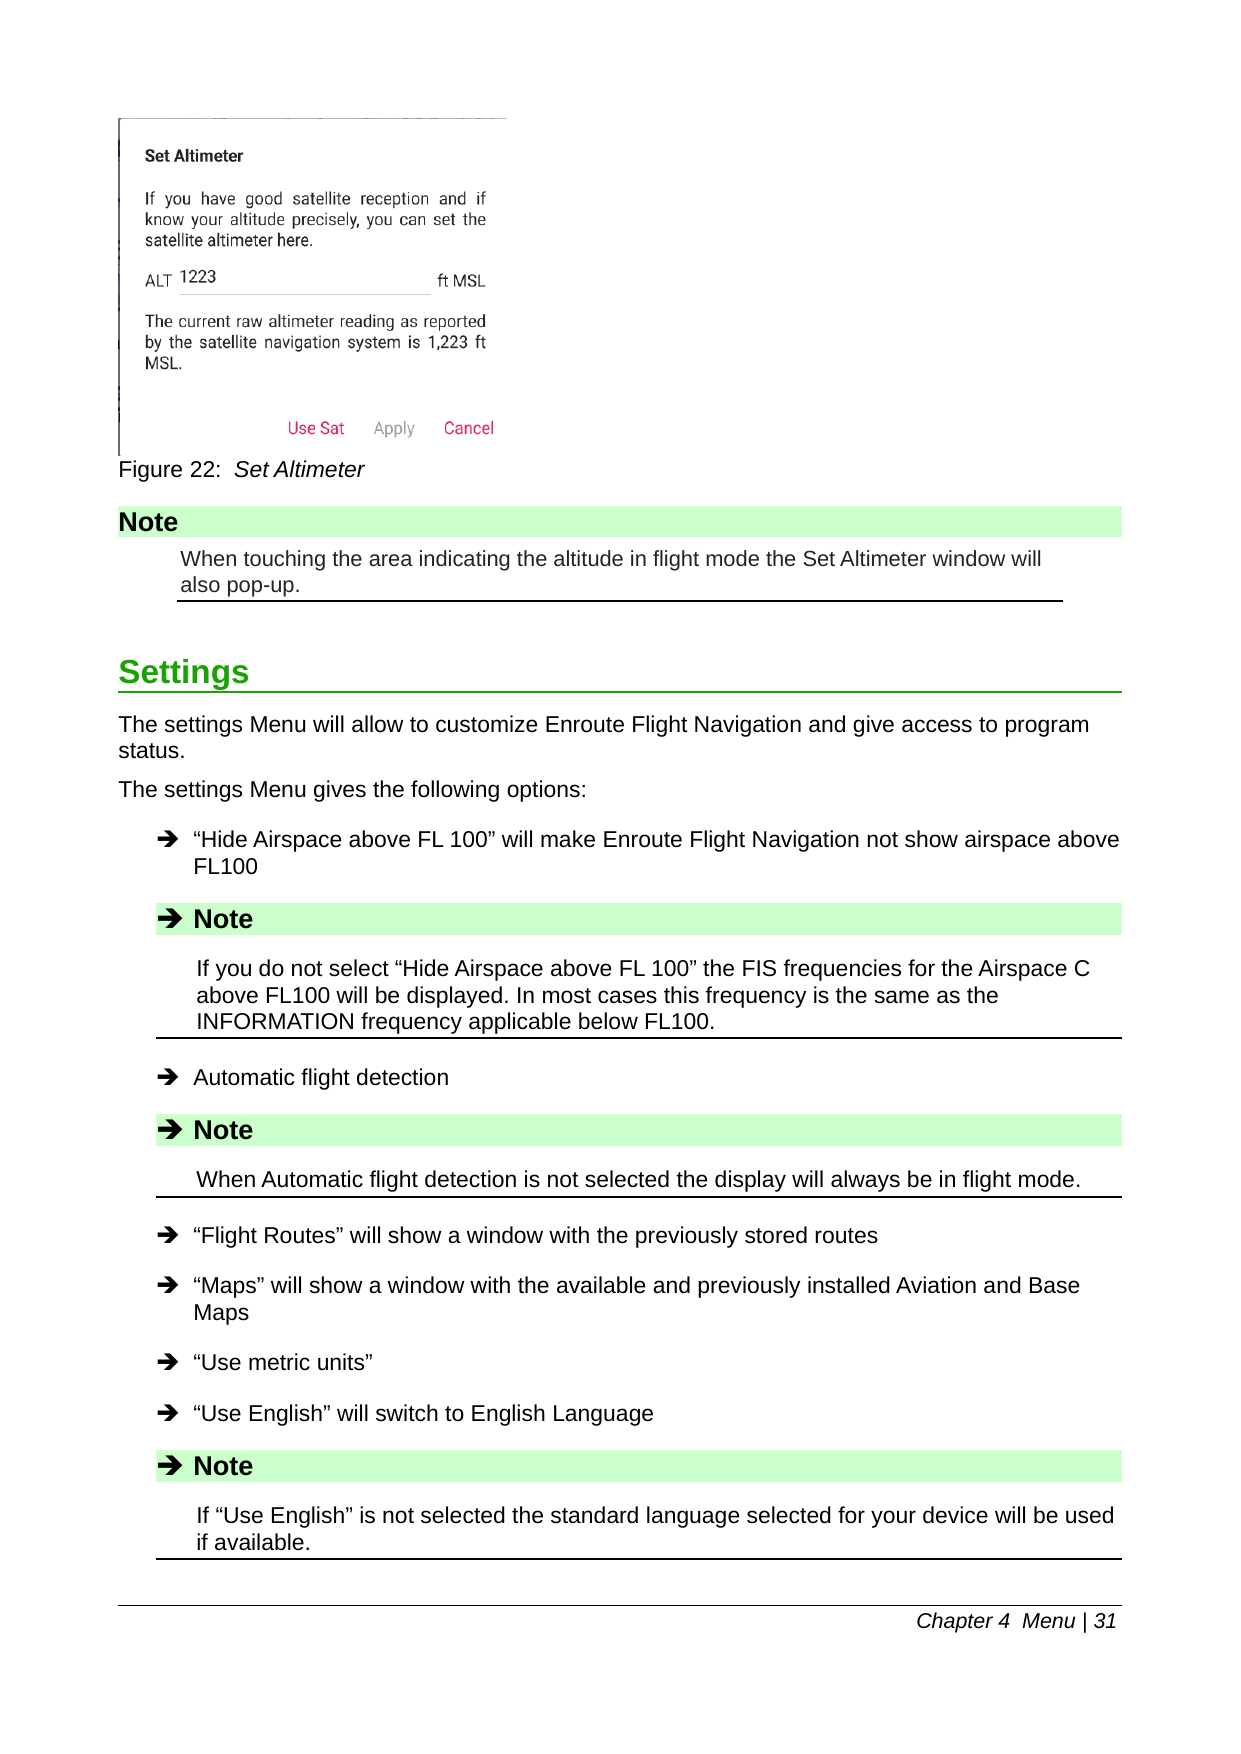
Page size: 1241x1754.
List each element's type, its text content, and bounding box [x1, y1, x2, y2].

subtitle Note [156, 1114, 1122, 1146]
list “Hide Airspace above FL 100” will make Enroute Flight Navigation not show airspace above FL100 [156, 826, 1122, 879]
list “Flight Routes” will show a window with the previously stored routes [156, 1222, 1122, 1248]
subtitle Note [156, 1450, 1122, 1482]
list “Use English” will switch to English Language [156, 1400, 1122, 1426]
subtitle The settings Menu gives the following options: [118, 776, 1122, 802]
picture [118, 118, 507, 456]
list If you do not select “Hide Airspace above FL 100” the FIS frequencies for the Airspace C above FL100 will be displayed. In most cases this frequency is the same as the INFORMATION frequency applicable below FL100. [156, 952, 1122, 1037]
text When touching the area indicating the altitude in flight mode the Set Altimeter window will also pop-up. [177, 543, 1063, 600]
subtitle Settings [118, 652, 1122, 691]
subtitle Note [118, 506, 1122, 537]
subtitle Note [156, 903, 1122, 935]
list When Automatic flight detection is not selected the display will always be in flight mode. [156, 1163, 1122, 1196]
list If “Use English” is not selected the standard language selected for your device will be used if available. [156, 1499, 1122, 1558]
list Automatic flight detection [156, 1064, 1122, 1090]
list “Use metric units” [156, 1349, 1122, 1376]
text Figure 22: Set Altimeter [118, 456, 1122, 482]
list “Maps” will show a window with the available and previously installed Aviation and Base Maps [156, 1272, 1122, 1325]
subtitle The settings Menu will allow to customize Enroute Flight Navigation and give access to program status. [118, 711, 1122, 763]
